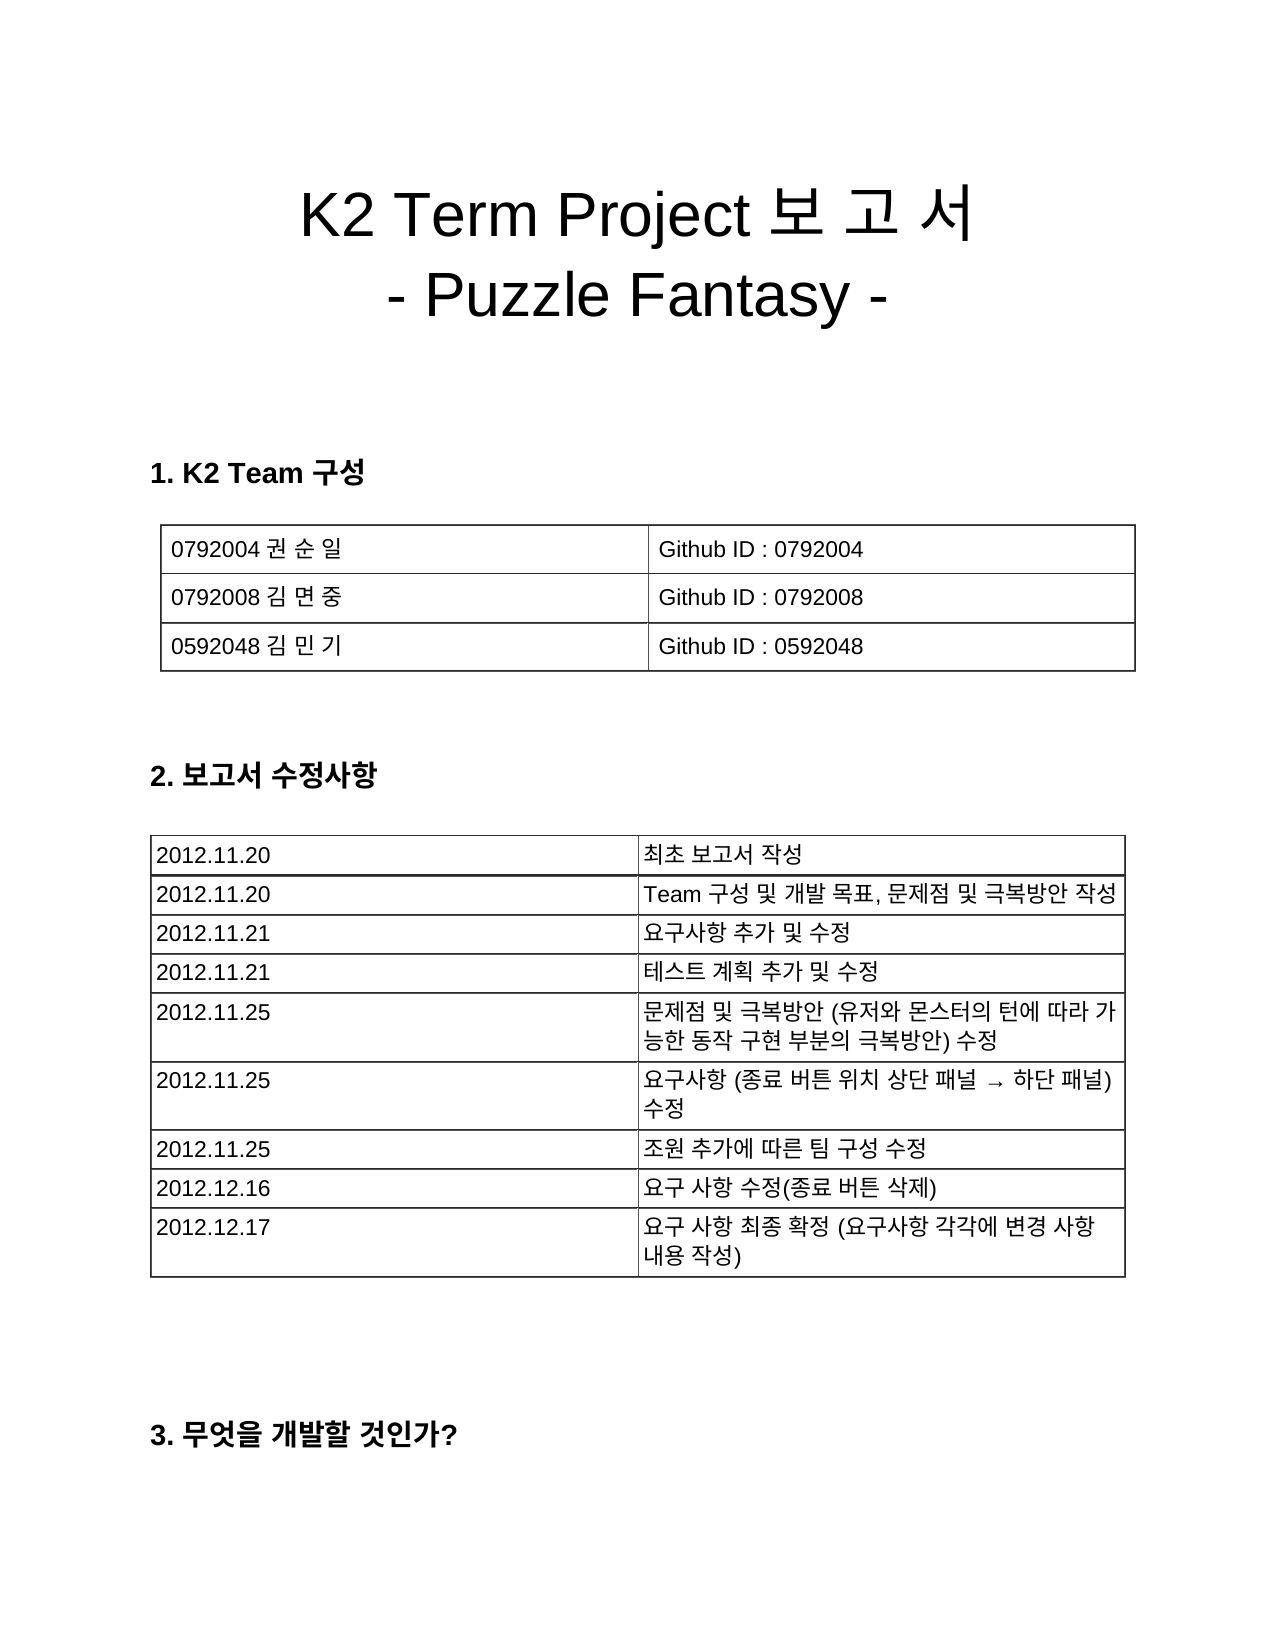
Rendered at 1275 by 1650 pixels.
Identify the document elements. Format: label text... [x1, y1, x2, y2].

table_cell 조원 추가에 따른 팀 구성 수정 [639, 1131, 1124, 1168]
table_cell 2012.11.20 [152, 877, 637, 913]
table_cell 2012.11.25 [152, 1131, 637, 1168]
table_cell 문제점 및 극복방안 (유저와 몬스터의 턴에 따라 가능한 동작 구현 부분의 극복방안) 수정 [639, 994, 1124, 1060]
table_cell Github ID : 0592048 [649, 624, 1134, 670]
text - Puzzle Fantasy - [150, 259, 1125, 329]
table_cell 테스트 계획 추가 및 수정 [639, 955, 1124, 991]
table_cell 요구사항 (종료 버튼 위치 상단 패널 → 하단 패널) 수정 [639, 1063, 1124, 1128]
table_cell 0592048 김 민 기 [162, 624, 647, 670]
table_cell 요구 사항 최종 확정 (요구사항 각각에 변경 사항 내용 작성) [639, 1209, 1124, 1275]
table_header Github ID : 0792004 [649, 527, 1134, 573]
table_cell 2012.11.25 [152, 1063, 637, 1128]
text 1. K2 Team 구성 [150, 457, 1125, 490]
table_cell 0792008 김 면 중 [162, 575, 647, 621]
text 2. 보고서 수정사항 [150, 760, 1125, 792]
table_cell 요구 사항 수정(종료 버튼 삭제) [639, 1170, 1124, 1207]
text K2 Term Project 보 고 서 [150, 179, 1125, 249]
table_header 2012.11.20 [152, 837, 637, 874]
table_cell Team 구성 및 개발 목표, 문제점 및 극복방안 작성 [639, 877, 1124, 913]
table_cell Github ID : 0792008 [649, 575, 1134, 621]
table_cell 2012.12.17 [152, 1209, 637, 1275]
table_header 0792004 권 순 일 [162, 527, 647, 573]
table_cell 2012.11.21 [152, 916, 637, 952]
table_cell 요구사항 추가 및 수정 [639, 916, 1124, 952]
table_cell 2012.11.21 [152, 955, 637, 991]
table_cell 2012.11.25 [152, 994, 637, 1060]
table_header 최초 보고서 작성 [639, 837, 1124, 874]
text 3. 무엇을 개발할 것인가? [150, 1419, 1125, 1452]
table_cell 2012.12.16 [152, 1170, 637, 1207]
